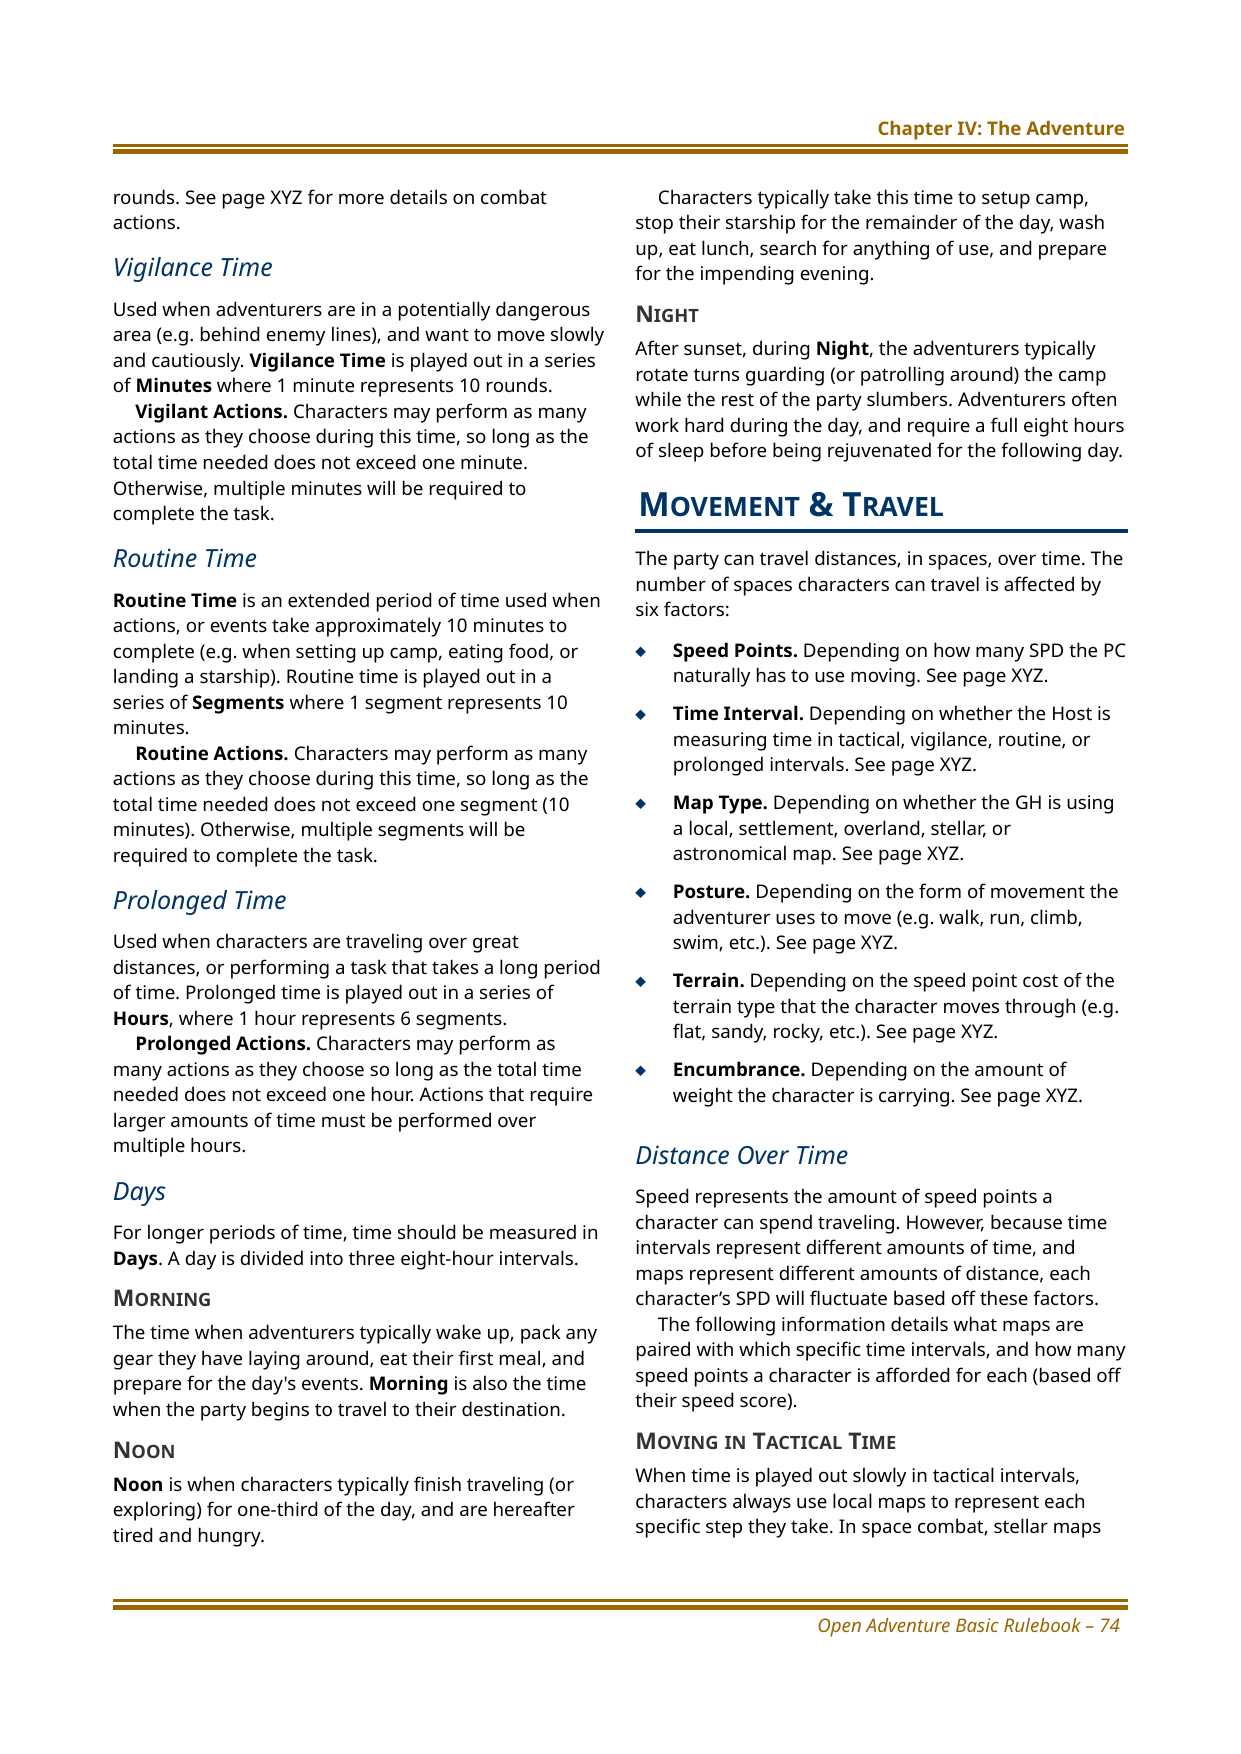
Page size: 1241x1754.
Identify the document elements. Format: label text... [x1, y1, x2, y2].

text Used when adventurers are in a potentially dangerous area (e.g. behind enemy lines), and want to move slowly and cautiously. Vigilance Time is played out in a series of Minutes where 1 minute represents 10 rounds. [113, 296, 605, 398]
subtitle Prolonged Time [113, 883, 605, 917]
text The following information details what maps are paired with which specific time intervals, and how many speed points a character is afforded for each (based off their speed score). [635, 1311, 1128, 1413]
list Map Type. Depending on whether the GH is using a local, settlement, overland, stellar, or astronomical map. See page XYZ. [635, 789, 1128, 866]
text The party can travel distances, in spaces, over time. The number of spaces characters can travel is affected by six factors: [635, 546, 1128, 622]
list Encumbrance. Depending on the amount of weight the character is carrying. See page XYZ. [635, 1057, 1128, 1108]
list Time Interval. Depending on whether the host is measuring time in tactical, vigilance, routine, or prolonged intervals. See page XYZ. [635, 700, 1128, 777]
text When time is played out slowly in tactical intervals, characters always use local maps to represent each specific step they take. In space combat, stellar maps [635, 1463, 1128, 1539]
list Terrain. Depending on the speed point cost of the terrain type that the character moves through (e.g. flat, sandy, rocky, etc.). See page XYZ. [635, 967, 1128, 1044]
subtitle Routine Time [113, 541, 605, 575]
subtitle Days [113, 1173, 605, 1207]
subtitle Noon [113, 1434, 605, 1465]
text rounds. See page XYZ for more details on combat actions. [113, 184, 605, 235]
text Vigilant Actions. Characters may perform as many actions as they choose during this time, so long as the total time needed does not exceed one minute. Otherwise, multiple minutes will be required to complete the task. [113, 398, 605, 526]
list Speed Points. Depending on how many SPD the PC naturally has to use moving. See page XYZ. [635, 637, 1128, 688]
text Used when characters are traveling over great distances, or performing a task that takes a long period of time. Prolonged time is played out in a series of Hours, where 1 hour represents 6 segments. [113, 929, 605, 1031]
text Characters typically take this time to setup camp, stop their starship for the remainder of the day, wash up, eat lunch, search for anything of use, and prepare for the impending evening. [635, 184, 1128, 286]
text For longer periods of time, time should be measured in Days. A day is divided into three eight-hour intervals. [113, 1219, 605, 1270]
text Routine Time is an extended period of time used when actions, or events take approximately 10 minutes to complete (e.g. when setting up camp, eating food, or landing a starship). Routine time is played out in a series of Segments where 1 segment represents 10 minutes. [113, 587, 605, 740]
subtitle Morning [113, 1282, 605, 1314]
subtitle Vigilance Time [113, 250, 605, 284]
subtitle [1101, 477, 1128, 529]
subtitle Distance Over Time [635, 1138, 1128, 1172]
list Posture. Depending on the form of movement the adventurer uses to move (e.g. walk, run, climb, swim, etc.). See page XYZ. [635, 878, 1128, 955]
text After sunset, during Night, the adventurers typically rotate turns guarding (or patrolling around) the camp while the rest of the party slumbers. Adventurers often work hard during the day, and require a full eight hours of sleep before being rejuvenated for the following day. [635, 335, 1128, 463]
text Prolonged Actions. Characters may perform as many actions as they choose so long as the total time needed does not exceed one hour. Actions that require larger amounts of time must be performed over multiple hours. [113, 1031, 605, 1158]
text The time when adventurers typically wake up, pack any gear they have laying around, eat their first meal, and prepare for the day's events. Morning is also the time when the party begins to travel to their destination. [113, 1320, 605, 1422]
subtitle Night [635, 298, 1128, 329]
text Routine Actions. Characters may perform as many actions as they choose during this time, so long as the total time needed does not exceed one segment (10 minutes). Otherwise, multiple segments will be required to complete the task. [113, 740, 605, 868]
subtitle Moving in Tactical Time [635, 1425, 1128, 1457]
text Speed represents the amount of speed points a character can spend traveling. However, because time intervals represent different amounts of time, and maps represent different amounts of distance, each character’s SPD will fluctuate based off these factors. [635, 1184, 1128, 1311]
text Noon is when characters typically finish traveling (or exploring) for one-third of the day, and are hereafter tired and hungry. [113, 1471, 605, 1548]
